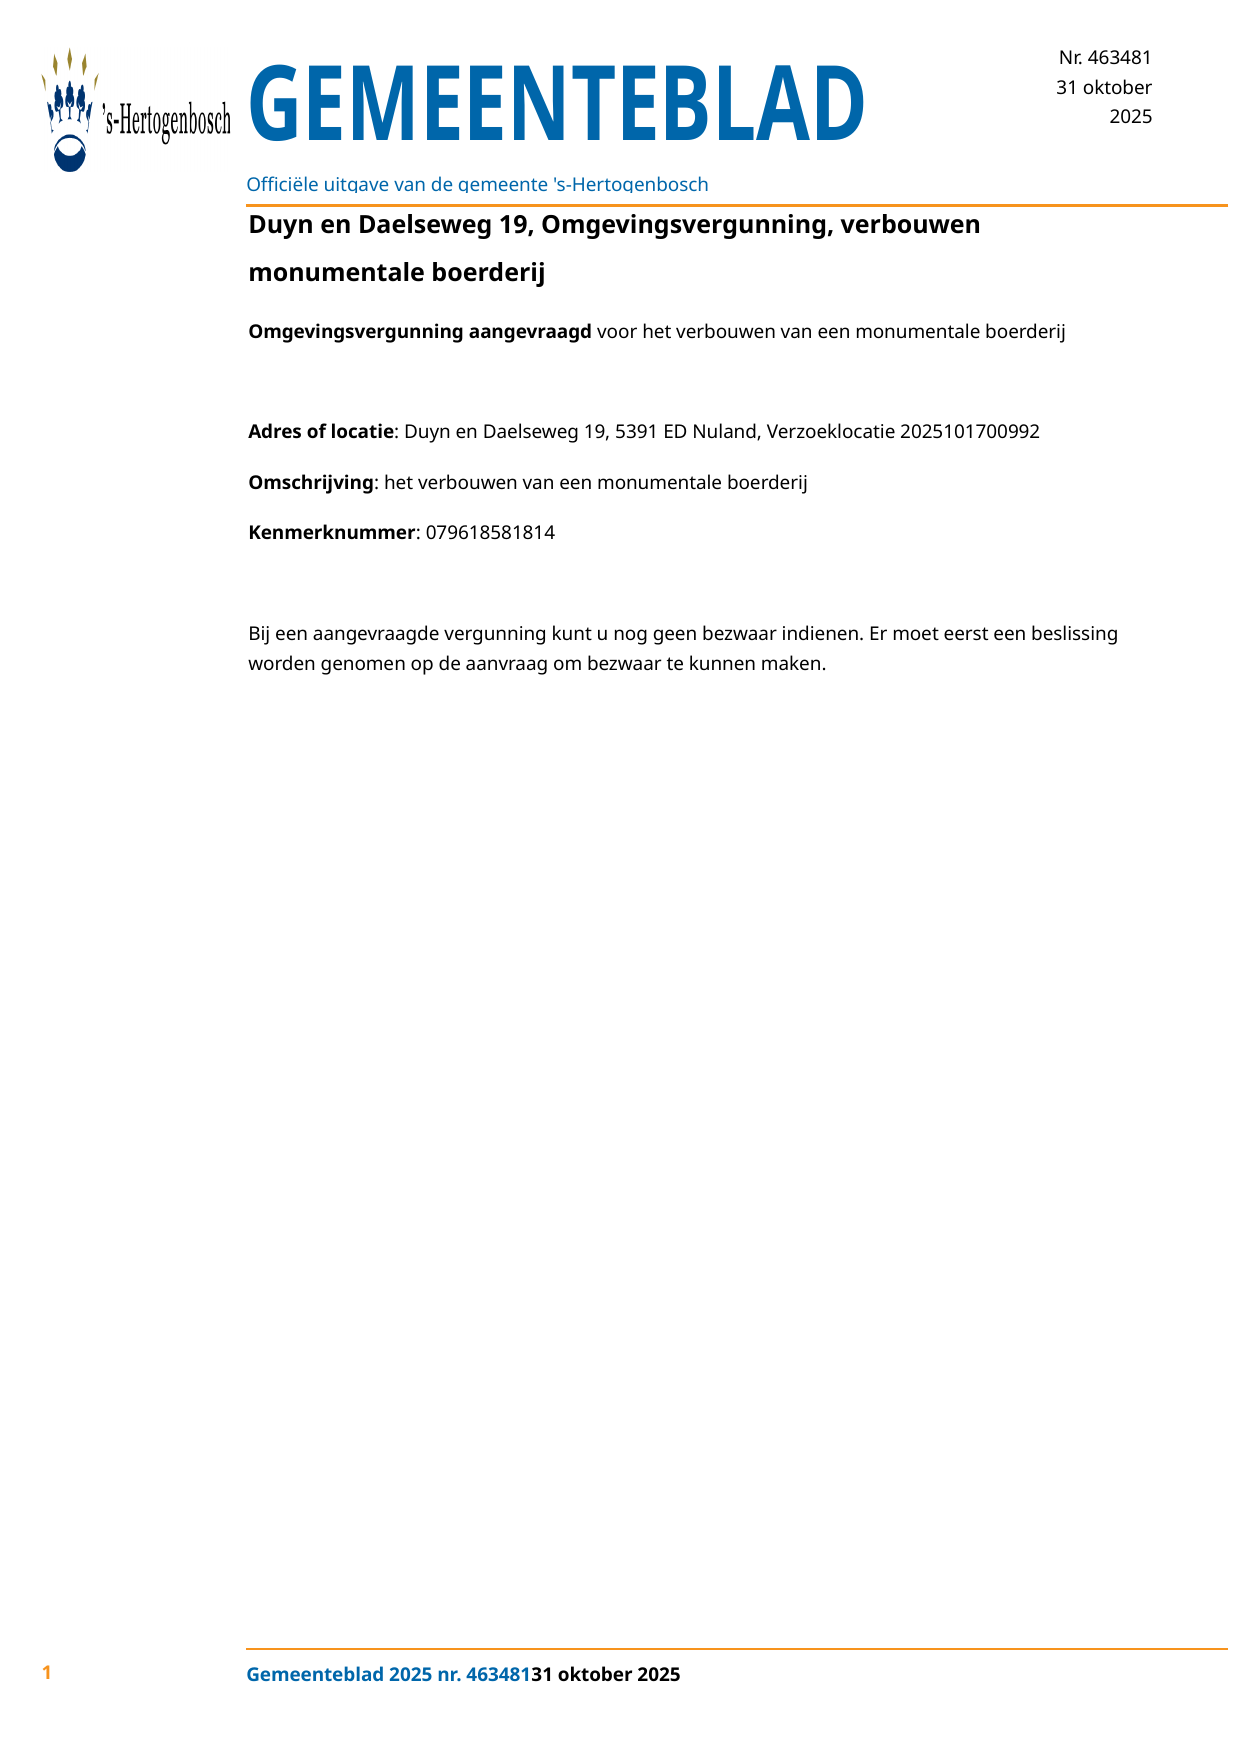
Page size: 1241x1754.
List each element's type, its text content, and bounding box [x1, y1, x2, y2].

text Bij een aangevraagde vergunning kunt u nog geen bezwaar indienen. Er moet eerst een beslissing worden genomen op de aanvraag om bezwaar te kunnen maken. [248, 620, 1152, 676]
text Omschrijving: het verbouwen van een monumentale boerderij [248, 469, 1152, 495]
text Duyn en Daelseweg 19, Omgevingsvergunning, verbouwen monumentale boerderij [248, 207, 1152, 288]
text Kenmerknummer: 079618581814 [248, 519, 1152, 545]
text Omgevingsvergunning aangevraagd voor het verbouwen van een monumentale boerderij [248, 318, 1152, 344]
text Adres of locatie: Duyn en Daelseweg 19, 5391 ED Nuland, Verzoeklocatie 2025101700992 [248, 419, 1152, 444]
picture [41, 47, 231, 172]
